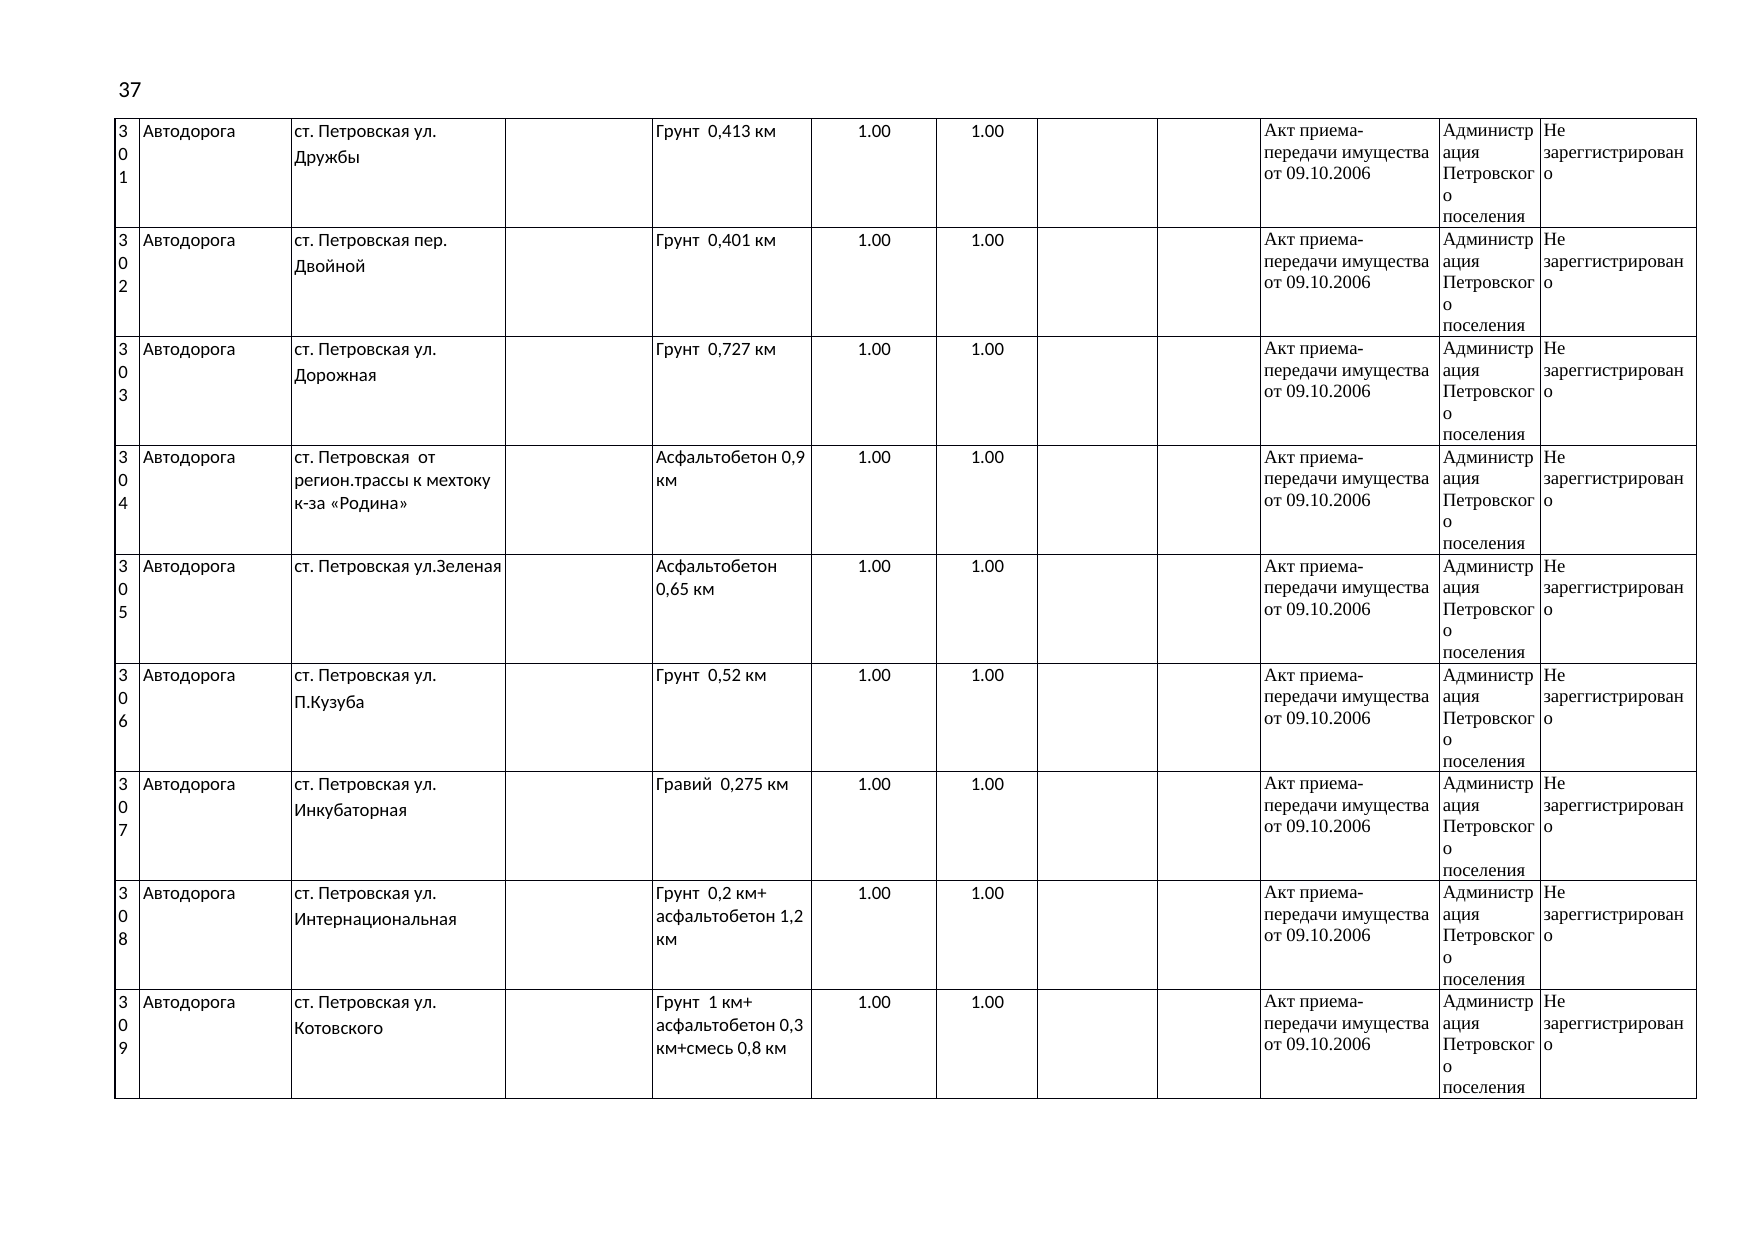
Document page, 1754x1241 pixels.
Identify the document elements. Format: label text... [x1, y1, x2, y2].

table_cell Автодорога [140, 772, 291, 880]
table_cell ст. Петровская ул. Инкубаторная [292, 772, 505, 880]
table_cell [1158, 446, 1260, 553]
table_cell 1,00 [937, 664, 1037, 771]
table_cell 301 [116, 119, 139, 227]
table_cell ст. Петровская ул. П.Кузуба [292, 664, 505, 771]
table_cell Грунт 0,2 км+ асфальтобетон 1,2 км [653, 881, 811, 989]
table_cell 1,00 [812, 555, 936, 662]
table_cell Администрация Петровского поселения [1440, 664, 1540, 771]
table_cell Не зареггистрировано [1541, 119, 1696, 227]
table_cell [506, 555, 652, 662]
table_cell [1158, 881, 1260, 989]
table_cell Грунт 0,413 км [653, 119, 811, 227]
table_cell 302 [116, 228, 139, 336]
table_cell 1,00 [937, 446, 1037, 553]
table_cell [506, 990, 652, 1098]
table_cell ст. Петровская ул. Котовского [292, 990, 505, 1098]
table_cell [1158, 337, 1260, 445]
table_cell Администрация Петровского поселения [1440, 772, 1540, 880]
table_cell Акт приема-передачи имущества от 09.10.2006 [1261, 772, 1439, 880]
table_cell [506, 228, 652, 336]
table_cell Автодорога [140, 555, 291, 662]
table_cell [1158, 772, 1260, 880]
table_cell [1038, 119, 1157, 227]
table_cell Автодорога [140, 446, 291, 553]
table_cell ст. Петровская ул. Дорожная [292, 337, 505, 445]
table_cell [1158, 119, 1260, 227]
table_cell Автодорога [140, 881, 291, 989]
table_cell Администрация Петровского поселения [1440, 119, 1540, 227]
table_cell [506, 664, 652, 771]
table_cell 1,00 [812, 664, 936, 771]
table_cell Грунт 0,727 км [653, 337, 811, 445]
table_cell Автодорога [140, 228, 291, 336]
table_cell Грунт 0,52 км [653, 664, 811, 771]
table_cell 306 [116, 664, 139, 771]
table_cell Администрация Петровского поселения [1440, 337, 1540, 445]
table_cell Администрация Петровского поселения [1440, 555, 1540, 662]
table_cell Автодорога [140, 990, 291, 1098]
table_cell [1038, 337, 1157, 445]
table_cell Акт приема-передачи имущества от 09.10.2006 [1261, 664, 1439, 771]
table_cell Автодорога [140, 337, 291, 445]
table_cell Не зареггистрировано [1541, 881, 1696, 989]
table_cell Акт приема-передачи имущества от 09.10.2006 [1261, 337, 1439, 445]
table_cell [1038, 555, 1157, 662]
table_cell [1158, 664, 1260, 771]
table_cell 303 [116, 337, 139, 445]
table_cell [506, 772, 652, 880]
table_cell 1,00 [812, 990, 936, 1098]
table_cell 308 [116, 881, 139, 989]
table_cell [1038, 228, 1157, 336]
table_cell Акт приема-передачи имущества от 09.10.2006 [1261, 119, 1439, 227]
table_cell 1,00 [937, 555, 1037, 662]
table_cell [506, 881, 652, 989]
table_cell ст. Петровская ул. Интернациональная [292, 881, 505, 989]
table_cell [1158, 990, 1260, 1098]
table_cell 1,00 [937, 228, 1037, 336]
table_cell 309 [116, 990, 139, 1098]
table_cell ст. Петровская от регион.трассы к мехтоку к-за «Родина» [292, 446, 505, 553]
table_cell [1038, 772, 1157, 880]
table_cell [1158, 228, 1260, 336]
table_cell Грунт 0,401 км [653, 228, 811, 336]
table_cell Не зареггистрировано [1541, 228, 1696, 336]
table_cell ст. Петровская ул. Дружбы [292, 119, 505, 227]
table_cell 307 [116, 772, 139, 880]
table_cell Акт приема-передачи имущества от 09.10.2006 [1261, 446, 1439, 553]
table_cell [506, 119, 652, 227]
table_cell Акт приема-передачи имущества от 09.10.2006 [1261, 990, 1439, 1098]
table_cell ст. Петровская пер. Двойной [292, 228, 505, 336]
table_cell Акт приема-передачи имущества от 09.10.2006 [1261, 881, 1439, 989]
table_cell 1,00 [812, 772, 936, 880]
table_cell [1158, 555, 1260, 662]
table_cell Не зареггистрировано [1541, 772, 1696, 880]
table_cell 1,00 [937, 772, 1037, 880]
table_cell [1038, 664, 1157, 771]
table_cell [506, 337, 652, 445]
table_cell Грунт 1 км+ асфальтобетон 0,3 км+смесь 0,8 км [653, 990, 811, 1098]
table_cell [506, 446, 652, 553]
table_cell Администрация Петровского поселения [1440, 881, 1540, 989]
table_cell ст. Петровская ул.Зеленая [292, 555, 505, 662]
table_cell Администрация Петровского поселения [1440, 990, 1540, 1098]
table_cell Асфальтобетон 0,9 км [653, 446, 811, 553]
table_cell [1038, 446, 1157, 553]
table_cell 1,00 [812, 228, 936, 336]
table_cell 1,00 [812, 119, 936, 227]
table_cell Гравий 0,275 км [653, 772, 811, 880]
table_cell 1,00 [812, 337, 936, 445]
table_cell Не зареггистрировано [1541, 337, 1696, 445]
table_cell 304 [116, 446, 139, 553]
table_cell [1038, 881, 1157, 989]
table_cell Не зареггистрировано [1541, 446, 1696, 553]
table_cell 1,00 [812, 446, 936, 553]
table_cell Автодорога [140, 664, 291, 771]
table_cell Акт приема-передачи имущества от 09.10.2006 [1261, 228, 1439, 336]
table_cell 305 [116, 555, 139, 662]
table_cell 1,00 [937, 337, 1037, 445]
table_cell Акт приема-передачи имущества от 09.10.2006 [1261, 555, 1439, 662]
table_cell Администрация Петровского поселения [1440, 228, 1540, 336]
table_cell 1,00 [937, 119, 1037, 227]
table_cell 1,00 [937, 881, 1037, 989]
table_cell [1038, 990, 1157, 1098]
table_cell Асфальтобетон 0,65 км [653, 555, 811, 662]
table_cell Администрация Петровского поселения [1440, 446, 1540, 553]
table_cell Не зареггистрировано [1541, 990, 1696, 1098]
table_cell Автодорога [140, 119, 291, 227]
table_cell Не зареггистрировано [1541, 664, 1696, 771]
table_cell 1,00 [812, 881, 936, 989]
table_cell Не зареггистрировано [1541, 555, 1696, 662]
table_cell 1,00 [937, 990, 1037, 1098]
